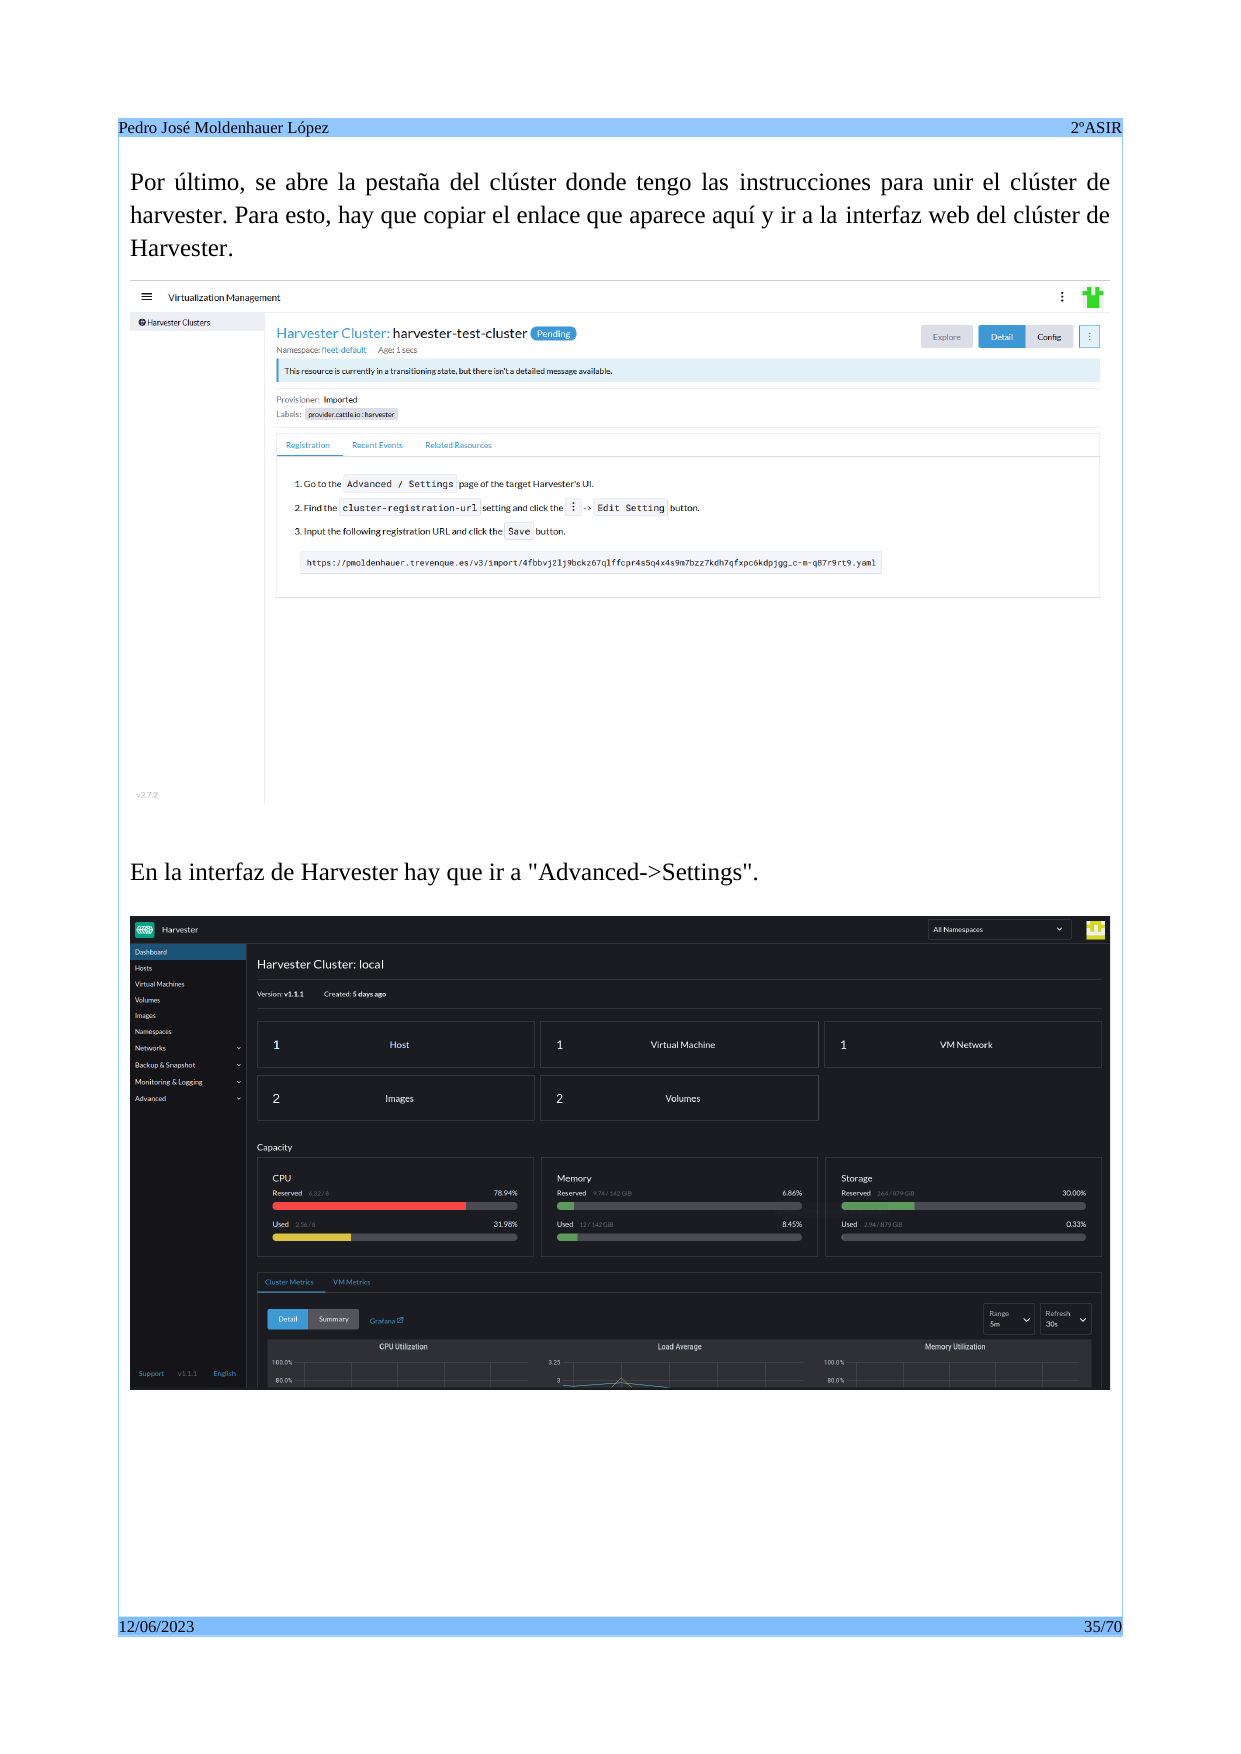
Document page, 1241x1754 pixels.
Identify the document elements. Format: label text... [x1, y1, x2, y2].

picture [130, 280, 1111, 805]
text En la interfaz de Harvester hay que ir a "Advanced->Settings". [130, 857, 1110, 885]
text Por último, se abre la pestaña del clúster donde tengo las instrucciones para unir el clúster de harvester. Para esto, hay que copiar el enlace que aparece aquí y ir a la interfaz web del clúster de Harvester. [130, 167, 1110, 262]
picture [130, 916, 1111, 1390]
